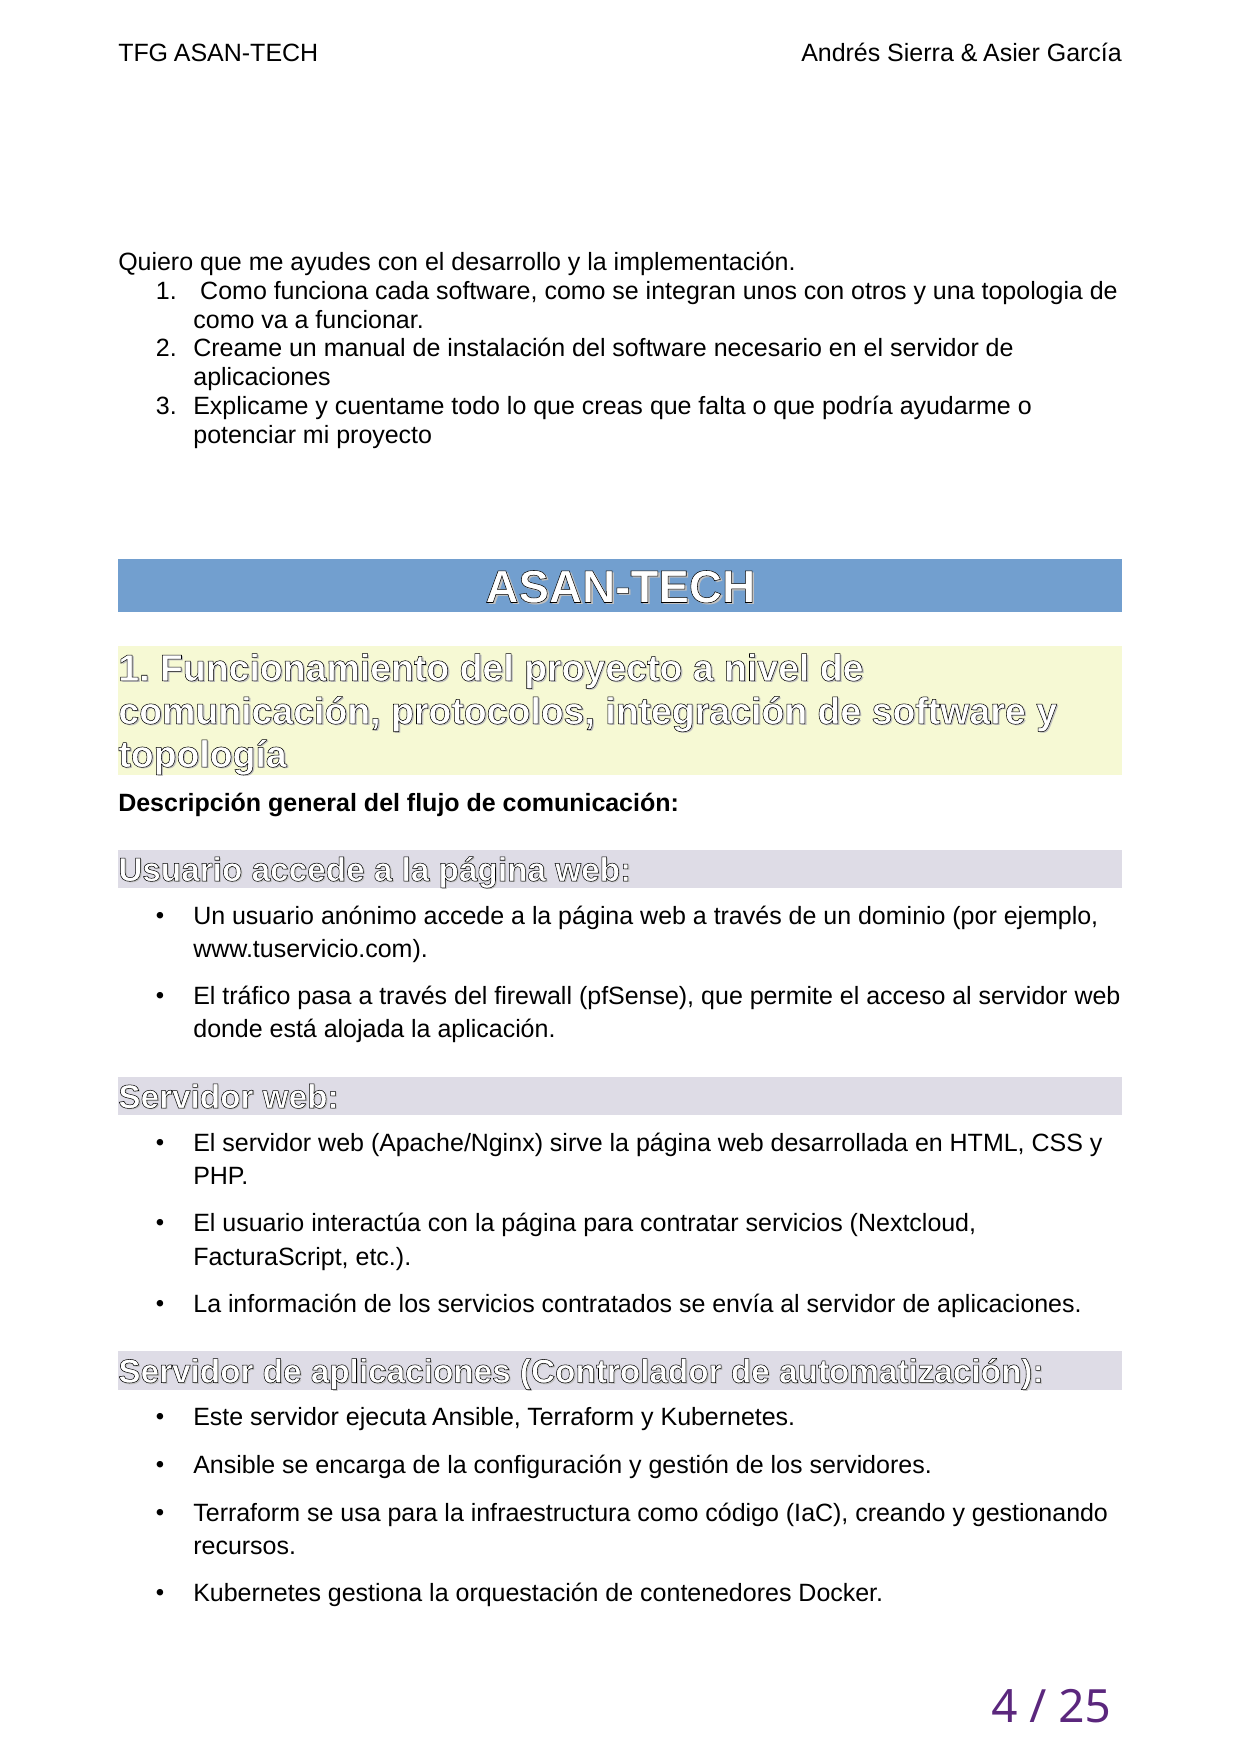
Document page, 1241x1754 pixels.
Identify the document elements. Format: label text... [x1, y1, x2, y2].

subtitle Usuario accede a la página web: [118, 850, 1122, 888]
text Descripción general del flujo de comunicación: [118, 787, 1122, 816]
list Terraform se usa para la infraestructura como código (IaC), creando y gestionando recursos. [156, 1498, 1122, 1559]
list El servidor web (Apache/Nginx) sirve la página web desarrollada en HTML, CSS y PHP. [156, 1128, 1122, 1189]
list El usuario interactúa con la página para contratar servicios (Nextcloud, FacturaScript, etc.). [156, 1208, 1122, 1270]
subtitle ASAN-TECH [118, 559, 1122, 612]
list Este servidor ejecuta Ansible, Terraform y Kubernetes. [156, 1402, 1122, 1431]
list Como funciona cada software, como se integran unos con otros y una topologia de como va a funcionar. [156, 276, 1122, 333]
list El tráfico pasa a través del firewall (pfSense), que permite el acceso al servidor web donde está alojada la aplicación. [156, 981, 1122, 1043]
subtitle Servidor web: [118, 1077, 1122, 1115]
list Un usuario anónimo accede a la página web a través de un dominio (por ejemplo, www.tuservicio.com). [156, 901, 1122, 962]
subtitle Servidor de aplicaciones (Controlador de automatización): [118, 1351, 1122, 1390]
subtitle 1. Funcionamiento del proyecto a nivel de comunicación, protocolos, integración de software y topología [118, 646, 1122, 775]
text Quiero que me ayudes con el desarrollo y la implementación. [118, 247, 1122, 276]
list Creame un manual de instalación del software necesario en el servidor de aplicaciones [156, 333, 1122, 391]
list Explicame y cuentame todo lo que creas que falta o que podría ayudarme o potenciar mi proyecto [156, 391, 1122, 448]
list Ansible se encarga de la configuración y gestión de los servidores. [156, 1450, 1122, 1479]
list La información de los servicios contratados se envía al servidor de aplicaciones. [156, 1289, 1122, 1318]
list Kubernetes gestiona la orquestación de contenedores Docker. [156, 1578, 1122, 1607]
